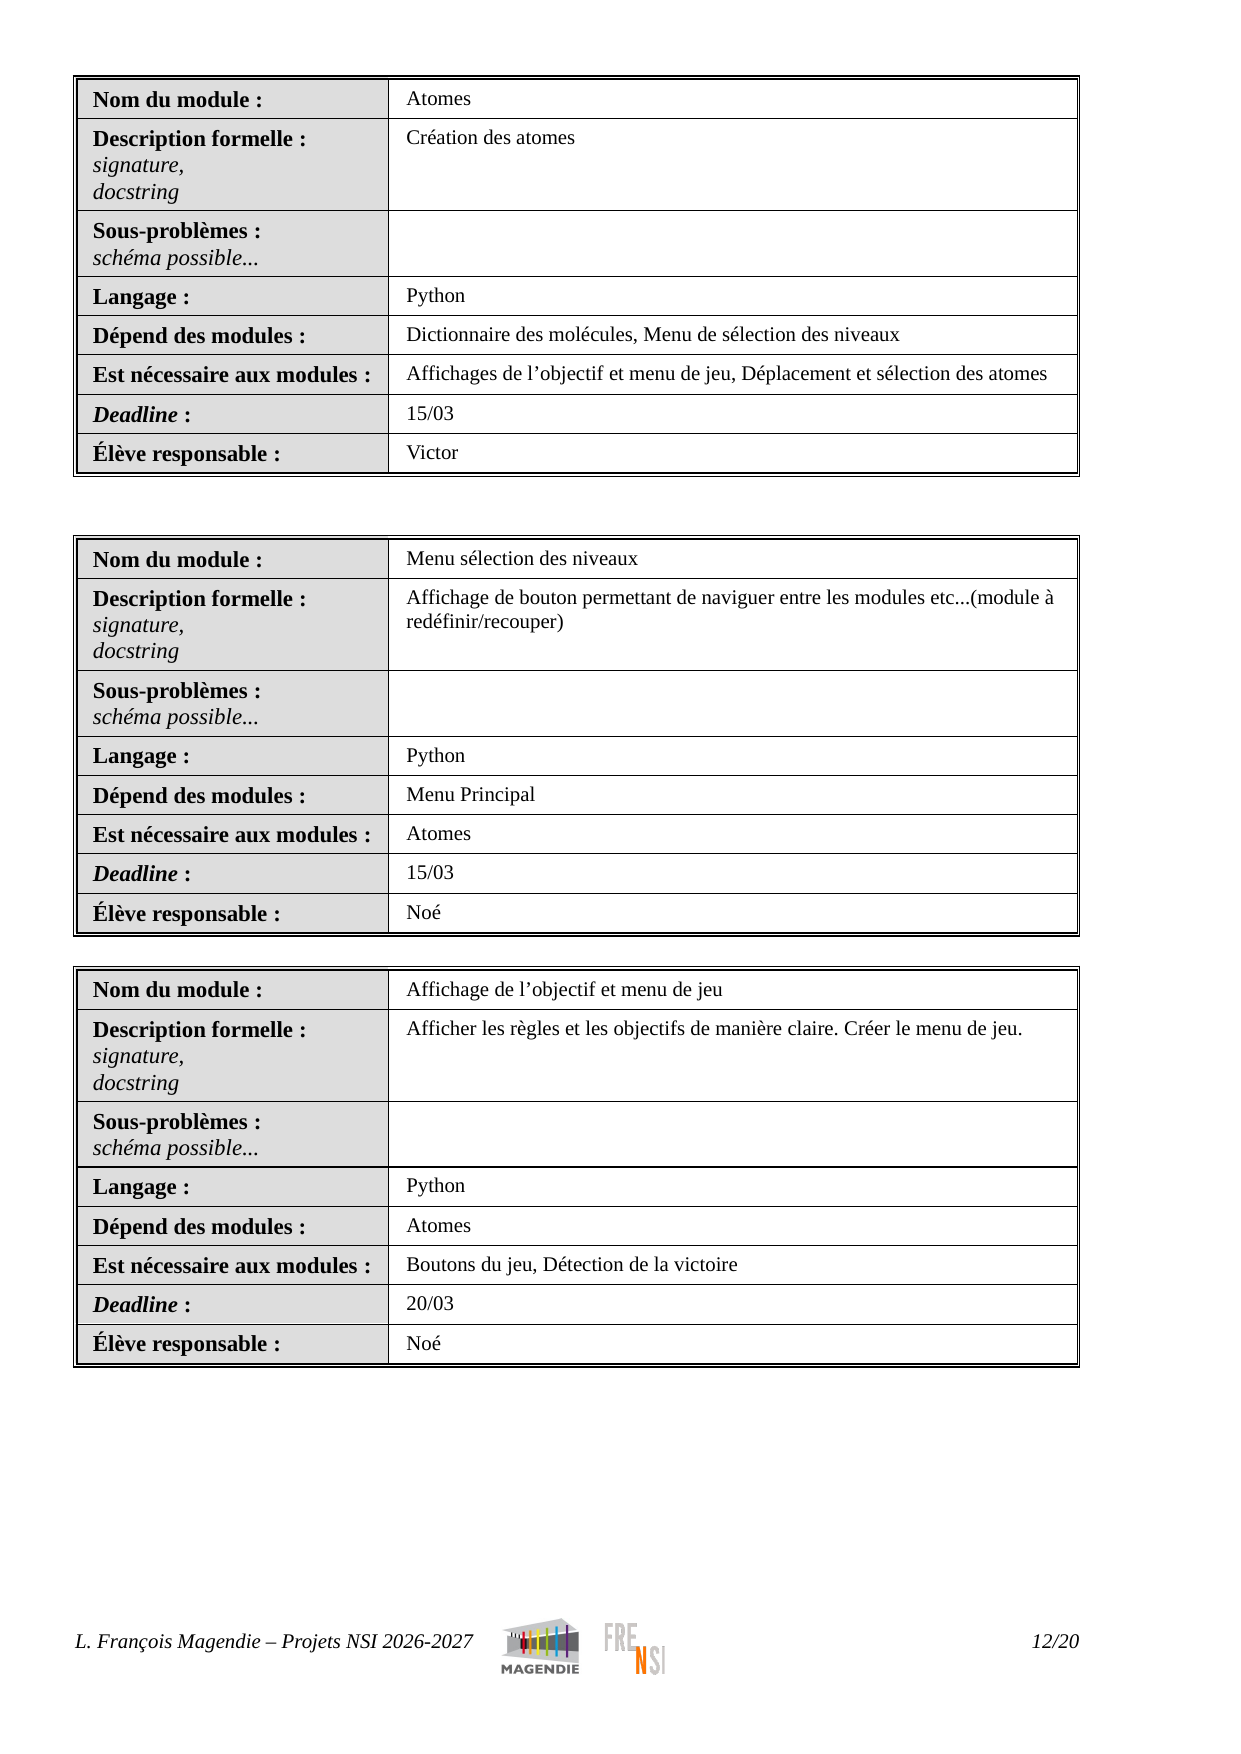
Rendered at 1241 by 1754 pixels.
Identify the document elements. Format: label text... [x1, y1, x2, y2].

table_cell Python [389, 277, 1077, 315]
table_cell Dépend des modules : [78, 316, 388, 354]
table_header Nom du module : [78, 540, 388, 578]
table_cell Python [389, 737, 1077, 775]
table_cell Deadline : [78, 1285, 388, 1323]
table_cell 15/03 [389, 854, 1077, 893]
table_cell [389, 211, 1077, 276]
table_cell 20/03 [389, 1285, 1077, 1323]
table_cell Description formelle : signature, docstring [78, 579, 388, 670]
table_cell Sous-problèmes : schéma possible... [78, 1102, 388, 1166]
table_cell Noé [389, 1325, 1077, 1363]
picture [604, 1623, 665, 1675]
table_cell Élève responsable : [78, 1325, 388, 1363]
table_cell Python [389, 1168, 1077, 1206]
table_cell Dépend des modules : [78, 1207, 388, 1245]
table_cell Affichages de l’objectif et menu de jeu, Déplacement et sélection des atomes [389, 355, 1077, 394]
table_cell 15/03 [389, 395, 1077, 433]
table_cell Est nécessaire aux modules : [78, 355, 388, 394]
table_header Nom du module : [78, 80, 388, 118]
table_cell Élève responsable : [78, 434, 388, 472]
table_cell Sous-problèmes : schéma possible... [78, 211, 388, 276]
picture [489, 1618, 590, 1679]
table_cell Dépend des modules : [78, 776, 388, 814]
table_cell Élève responsable : [78, 894, 388, 932]
table_cell [389, 1102, 1077, 1166]
table_cell Sous-problèmes : schéma possible... [78, 671, 388, 736]
table_cell Affichage de bouton permettant de naviguer entre les modules etc...(module à redéfinir/recouper) [389, 579, 1077, 670]
table_cell Langage : [78, 737, 388, 775]
table_cell Langage : [78, 1168, 388, 1206]
table_cell Deadline : [78, 395, 388, 433]
table_cell Est nécessaire aux modules : [78, 815, 388, 853]
table_cell Description formelle : signature, docstring [78, 119, 388, 210]
table_cell Menu Principal [389, 776, 1077, 814]
table_cell Création des atomes [389, 119, 1077, 210]
table_cell Afficher les règles et les objectifs de manière claire. Créer le menu de jeu. [389, 1010, 1077, 1101]
table_header Nom du module : [78, 971, 388, 1009]
table_cell Langage : [78, 277, 388, 315]
table_cell Deadline : [78, 854, 388, 893]
table_cell Atomes [389, 815, 1077, 853]
table_cell Description formelle : signature, docstring [78, 1010, 388, 1101]
table_header Menu sélection des niveaux [389, 540, 1077, 578]
table_cell Boutons du jeu, Détection de la victoire [389, 1246, 1077, 1284]
table_header Atomes [389, 80, 1077, 118]
table_cell Est nécessaire aux modules : [78, 1246, 388, 1284]
table_header Affichage de l’objectif et menu de jeu [389, 971, 1077, 1009]
table_cell Victor [389, 434, 1077, 472]
table_cell Atomes [389, 1207, 1077, 1245]
table_cell Noé [389, 894, 1077, 932]
table_cell [389, 671, 1077, 736]
table_cell Dictionnaire des molécules, Menu de sélection des niveaux [389, 316, 1077, 354]
